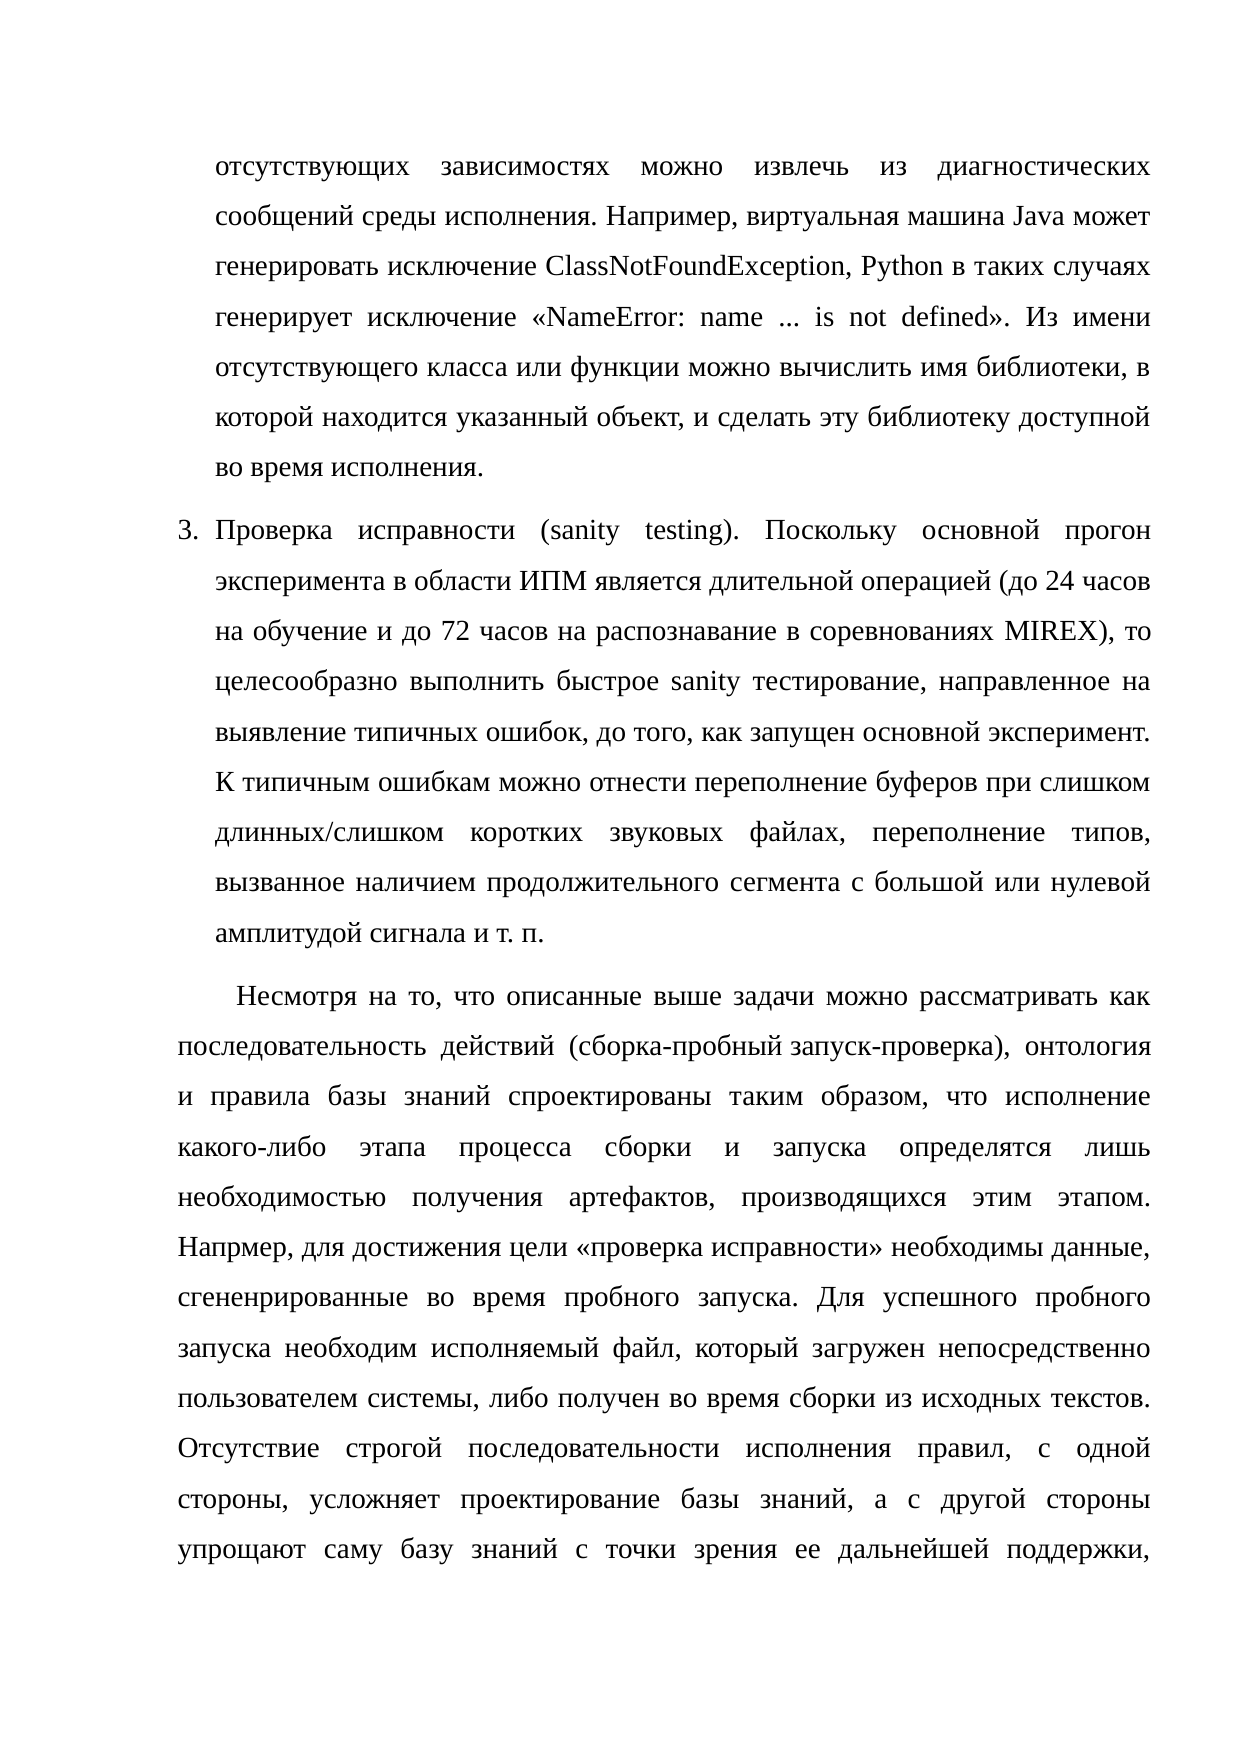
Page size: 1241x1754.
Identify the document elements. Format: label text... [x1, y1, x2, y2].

list отсутствующих зависимостях можно извлечь из диагностических сообщений среды исполнения. Например, виртуальная машина Java может генерировать исключение ClassNotFoundException, Python в таких случаях генерирует исключение «NameError: name ... is not defined». Из имени отсутствующего класса или функции можно вычислить имя библиотеки, в которой находится указанный объект, и сделать эту библиотеку доступной во время исполнения. [177, 148, 1152, 483]
list Проверка исправности (sanity testing). Поскольку основной прогон эксперимента в области ИПМ является длительной операцией (до 24 часов на обучение и до 72 часов на распознавание в соревнованиях MIREX), то целесообразно выполнить быстрое sanity тестирование, направленное на выявление типичных ошибок, до того, как запущен основной эксперимент. К типичным ошибкам можно отнести переполнение буферов при слишком длинных/слишком коротких звуковых файлах, переполнение типов, вызванное наличием продолжительного сегмента с большой или нулевой амплитудой сигнала и т. п. [177, 512, 1152, 948]
text Несмотря на то, что описанные выше задачи можно рассматривать как последовательность действий (сборка-пробный запуск-проверка), онтология и правила базы знаний спроектированы таким образом, что исполнение какого-либо этапа процесса сборки и запуска определятся лишь необходимостью получения артефактов, производящихся этим этапом. Напрмер, для достижения цели «проверка исправности» необходимы данные, сгененрированные во время пробного запуска. Для успешного пробного запуска необходим исполняемый файл, который загружен непосредственно пользователем системы, либо получен во время сборки из исходных текстов. Отсутствие строгой последовательности исполнения правил, с одной стороны, усложняет проектирование базы знаний, а с другой стороны упрощают саму базу знаний с точки зрения ее дальнейшей поддержки, [177, 978, 1152, 1565]
